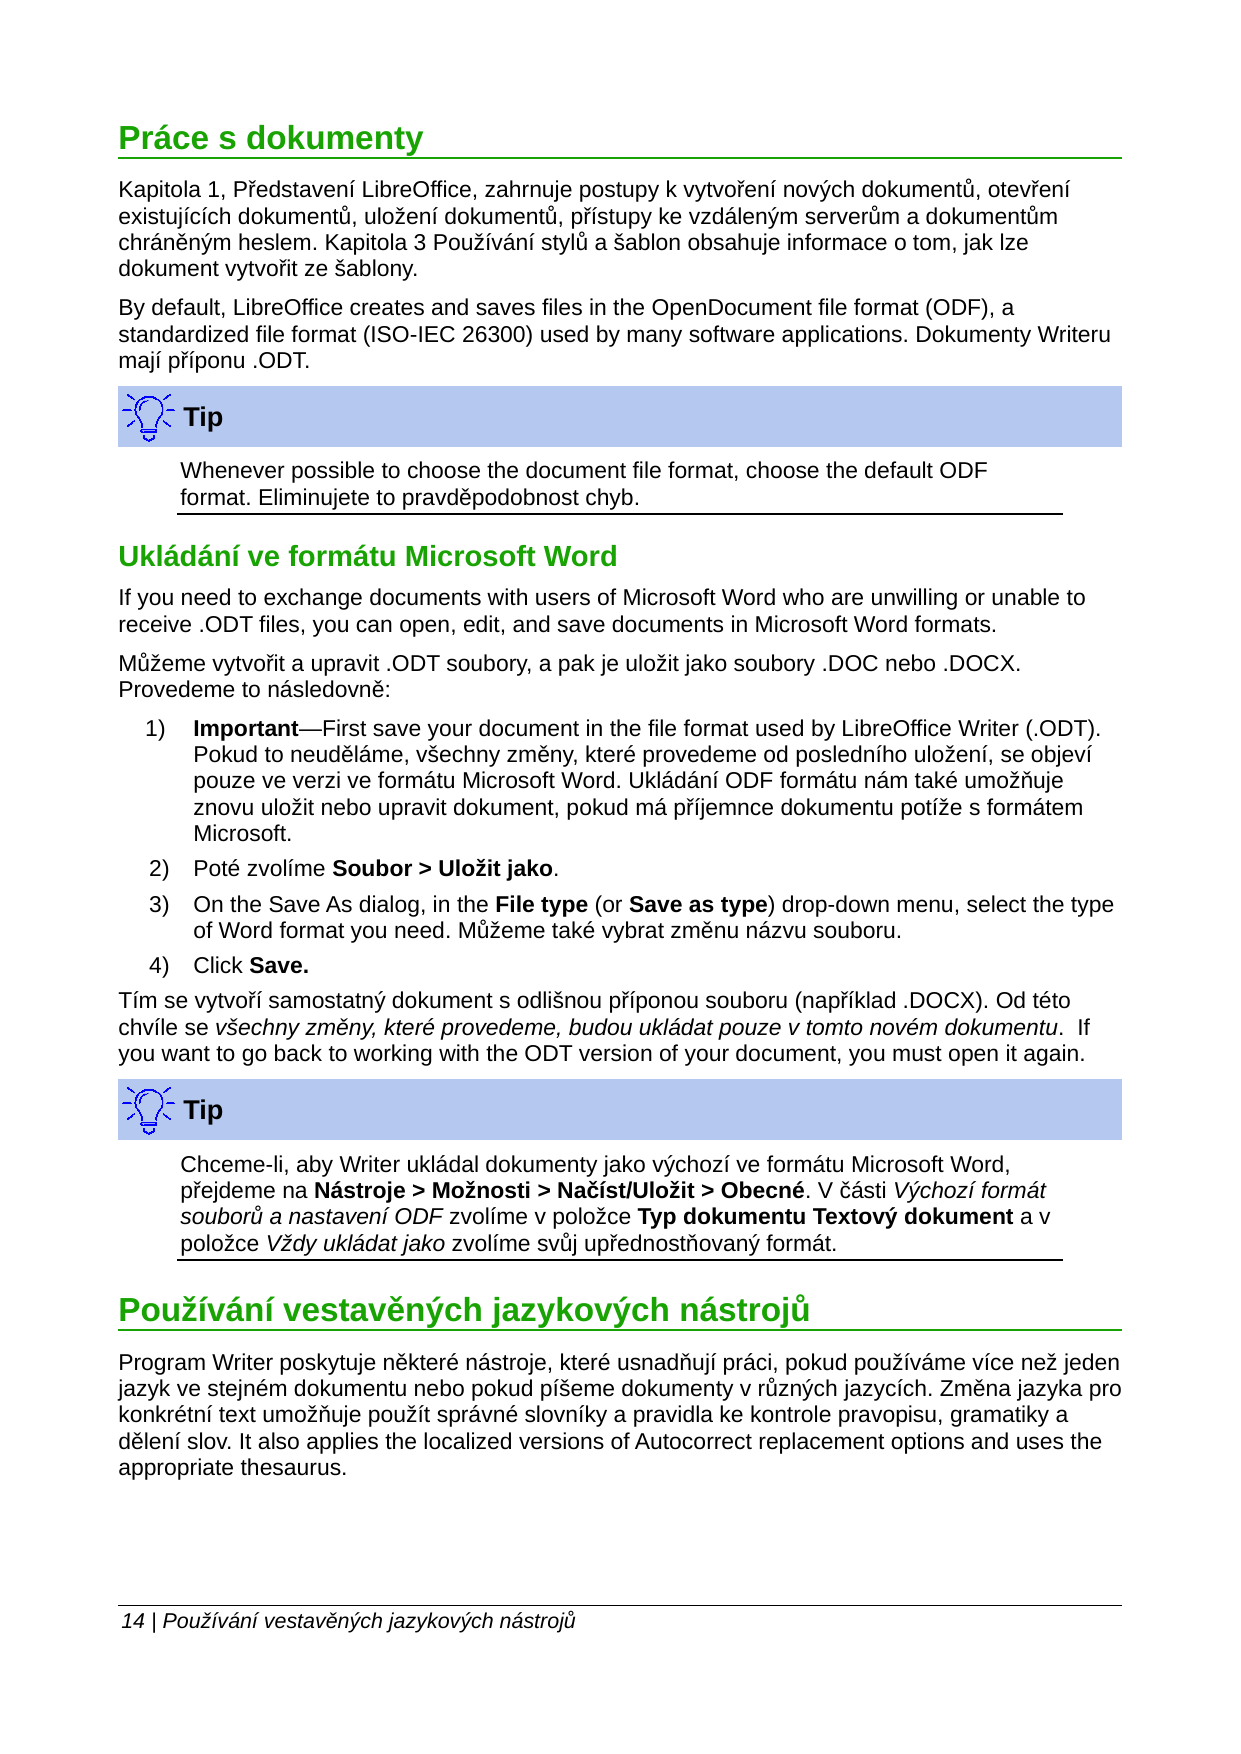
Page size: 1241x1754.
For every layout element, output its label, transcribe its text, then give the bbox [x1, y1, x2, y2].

text By default, LibreOffice creates and saves files in the OpenDocument file format (ODF), a standardized file format (ISO-IEC 26300) used by many software applications. Dokumenty Writeru mají příponu .ODT. [118, 294, 1122, 373]
text Program Writer poskytuje některé nástroje, které usnadňují práci, pokud používáme více než jeden jazyk ve stejném dokumentu nebo pokud píšeme dokumenty v různých jazycích. Změna jazyka pro konkrétní text umožňuje použít správné slovníky a pravidla ke kontrole pravopisu, gramatiky a dělení slov. It also applies the localized versions of Autocorrect replacement options and uses the appropriate thesaurus. [118, 1349, 1122, 1481]
text Whenever possible to choose the document file format, choose the default ODF format. Eliminujete to pravděpodobnost chyb. [177, 454, 1063, 513]
subtitle Používání vestavěných jazykových nástrojů [118, 1291, 1122, 1329]
list Click Save. [169, 952, 1122, 978]
list On the Save As dialog, in the File type (or Save as type) drop-down menu, select the type of Word format you need. Můžeme také vybrat změnu názvu souboru. [169, 891, 1122, 943]
list Můžeme vytvořit a upravit .ODT soubory, a pak je uložit jako soubory .DOC nebo .DOCX. Provedeme to následovně: [118, 649, 1122, 702]
subtitle Ukládání ve formátu Microsoft Word [118, 539, 1122, 572]
subtitle Práce s dokumenty [118, 118, 1122, 157]
subtitle Tip [118, 386, 1122, 447]
text Kapitola 1, Představení LibreOffice, zahrnuje postupy k vytvoření nových dokumentů, otevření existujících dokumentů, uložení dokumentů, přístupy ke vzdáleným serverům a dokumentům chráněným heslem. Kapitola 3 Používání stylů a šablon obsahuje informace o tom, jak lze dokument vytvořit ze šablony. [118, 176, 1122, 282]
subtitle Tip [118, 1079, 1122, 1140]
list Poté zvolíme Soubor > Uložit jako. [169, 855, 1122, 882]
list Important—First save your document in the file format used by LibreOffice Writer (.ODT). Pokud to neuděláme, všechny změny, které provedeme od posledního uložení, se objeví pouze ve verzi ve formátu Microsoft Word. Ukládání ODF formátu nám také umožňuje znovu uložit nebo upravit dokument, pokud má příjemnce dokumentu potíže s formátem Microsoft. [165, 715, 1122, 846]
picture [119, 1079, 179, 1139]
text Tím se vytvoří samostatný dokument s odlišnou příponou souboru (například .DOCX). Od této chvíle se všechny změny, které provedeme, budou ukládat pouze v tomto novém dokumentu. If you want to go back to working with the ODT version of your document, you must open it again. [118, 987, 1122, 1066]
picture [119, 386, 179, 446]
text Chceme-li, aby Writer ukládal dokumenty jako výchozí ve formátu Microsoft Word, přejdeme na Nástroje > Možnosti > Načíst/Uložit > Obecné. V části Výchozí formát souborů a nastavení ODF zvolíme v položce Typ dokumentu Textový dokument a v položce Vždy ukládat jako zvolíme svůj upřednostňovaný formát. [177, 1147, 1063, 1259]
text If you need to exchange documents with users of Microsoft Word who are unwilling or unable to receive .ODT files, you can open, edit, and save documents in Microsoft Word formats. [118, 584, 1122, 637]
